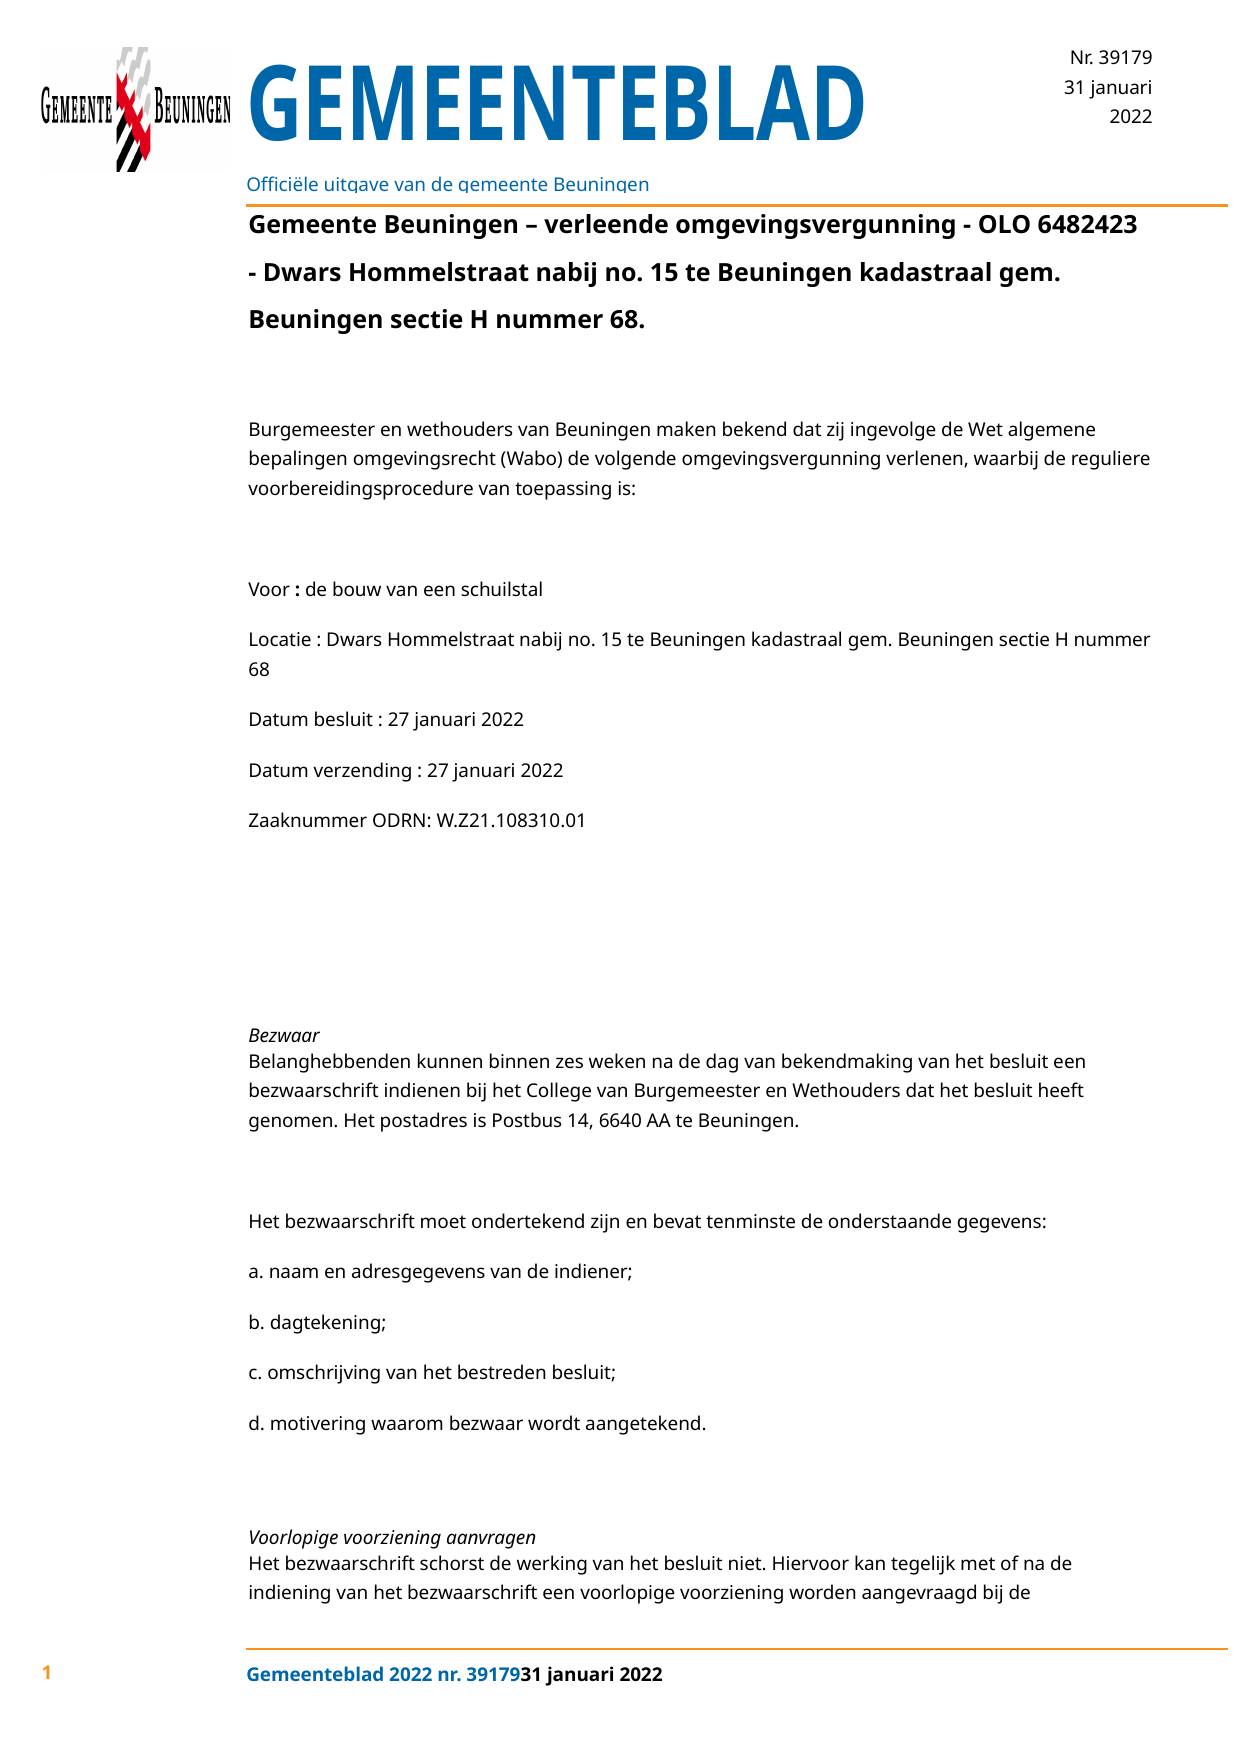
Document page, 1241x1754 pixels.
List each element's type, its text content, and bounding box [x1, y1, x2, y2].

text b. dagtekening; [248, 1309, 1152, 1335]
text Burgemeester en wethouders van Beuningen maken bekend dat zij ingevolge de Wet algemene bepalingen omgevingsrecht (Wabo) de volgende omgevingsvergunning verlenen, waarbij de reguliere voorbereidingsprocedure van toepassing is: [248, 416, 1152, 501]
text Voorlopige voorziening aanvragen [248, 1524, 1152, 1550]
text Zaaknummer ODRN: W.Z21.108310.01 [248, 807, 1152, 833]
text Locatie : Dwars Hommelstraat nabij no. 15 te Beuningen kadastraal gem. Beuningen sectie H nummer 68 [248, 626, 1152, 682]
text Belanghebbenden kunnen binnen zes weken na de dag van bekendmaking van het besluit een bezwaarschrift indienen bij het College van Burgemeester en Wethouders dat het besluit heeft genomen. Het postadres is Postbus 14, 6640 AA te Beuningen. [248, 1048, 1152, 1133]
text d. motivering waarom bezwaar wordt aangetekend. [248, 1410, 1152, 1436]
text Gemeente Beuningen – verleende omgevingsvergunning - OLO 6482423 - Dwars Hommelstraat nabij no. 15 te Beuningen kadastraal gem. Beuningen sectie H nummer 68. [248, 207, 1152, 336]
text c. omschrijving van het bestreden besluit; [248, 1359, 1152, 1385]
picture [41, 47, 231, 172]
text Datum verzending : 27 januari 2022 [248, 757, 1152, 782]
text Het bezwaarschrift schorst de werking van het besluit niet. Hiervoor kan tegelijk met of na de indiening van het bezwaarschrift een voorlopige voorziening worden aangevraagd bij de [248, 1550, 1152, 1605]
text Het bezwaarschrift moet ondertekend zijn en bevat tenminste de onderstaande gegevens: [248, 1208, 1152, 1234]
text Bezwaar [248, 1022, 1152, 1048]
text Datum besluit : 27 januari 2022 [248, 706, 1152, 732]
text Voor : de bouw van een schuilstal [248, 576, 1152, 602]
text a. naam en adresgegevens van de indiener; [248, 1258, 1152, 1284]
